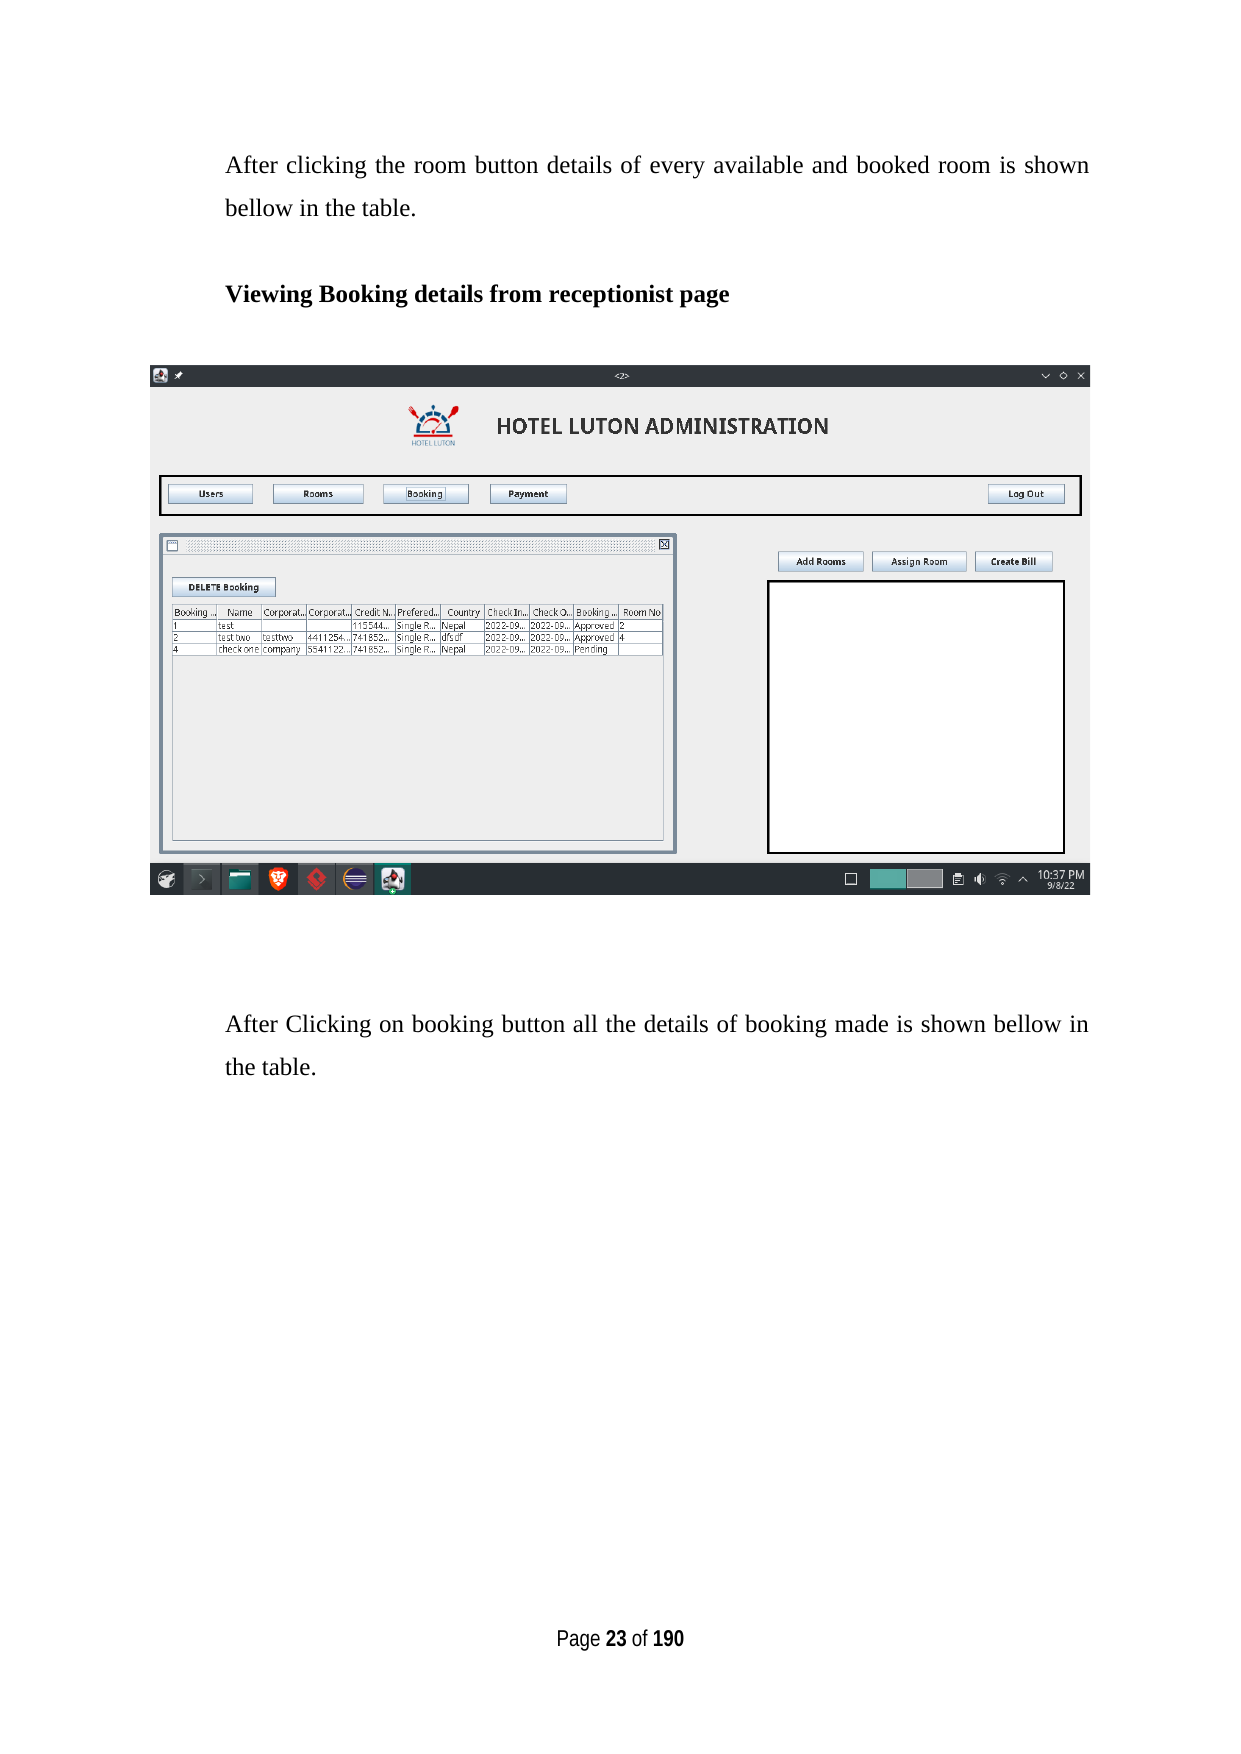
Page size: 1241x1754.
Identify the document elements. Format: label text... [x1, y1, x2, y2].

text After Clicking on booking button all the details of booking made is shown bellow in the table. [225, 1009, 1090, 1081]
text After clicking the room button details of every available and booked room is shown bellow in the table. [225, 150, 1090, 222]
picture [150, 365, 1091, 895]
text Viewing Booking details from receptionist page [225, 279, 1090, 308]
